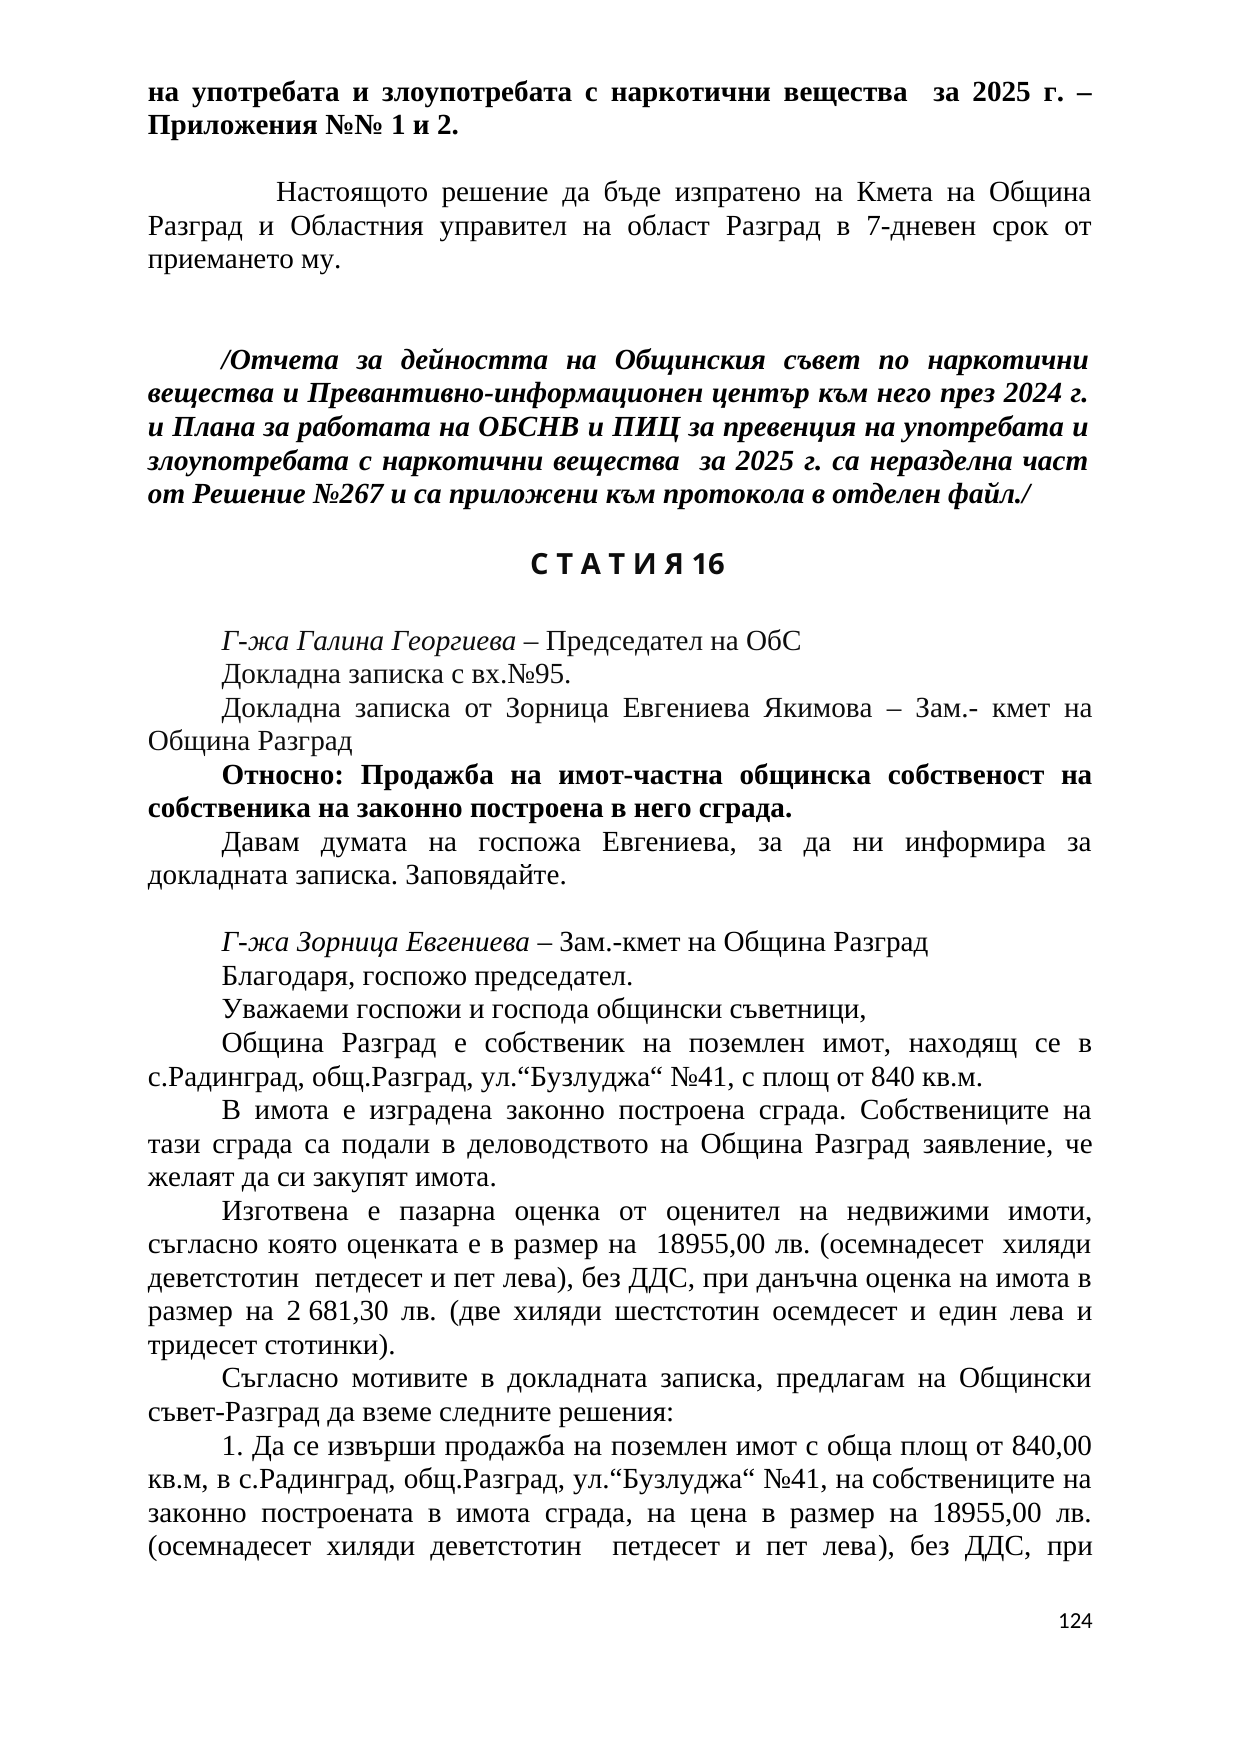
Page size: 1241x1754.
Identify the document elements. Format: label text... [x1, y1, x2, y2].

text Община Разград е собственик на поземлен имот, находящ се в с.Радинград, общ.Разград, ул.“Бузлуджа“ №41, с площ от 840 кв.м. [148, 1025, 1093, 1092]
text Докладна записка от Зорница Евгениева Якимова – Зам.- кмет на Община Разград [148, 690, 1093, 757]
text /Отчета за дейността на Общинския съвет по наркотични вещества и Превантивно-информационен център към него през 2024 г. и Плана за работата на ОБСНВ и ПИЦ за превенция на употребата и злоупотребата с наркотични вещества за 2025 г. са неразделна част от Решение №267 и са приложени към протокола в отделен файл./ [148, 342, 1093, 510]
text Изготвена е пазарна оценка от оценител на недвижими имоти, съгласно която оценката е в размер на 18955,00 лв. (осемнадесет хиляди деветстотин петдесет и пет лева), без ДДС, при данъчна оценка на имота в размер на 2 681,30 лв. (две хиляди шестстотин осемдесет и един лева и тридесет стотинки). [148, 1193, 1093, 1361]
text В имота е изградена законно построена сграда. Собствениците на тази сграда са подали в деловодството на Община Разград заявление, че желаят да си закупят имота. [148, 1092, 1093, 1193]
text Настоящото решение да бъде изпратено на Кмета на Община Разград и Областния управител на област Разград в 7-дневен срок от приемането му. [148, 174, 1093, 275]
text Относно: Продажба на имот-частна общинска собственост на собственика на законно построена в него сграда. [148, 757, 1093, 824]
text Благодаря, госпожо председател. [148, 958, 1093, 992]
list на употребата и злоупотребата с наркотични вещества за 2025 г. – Приложения №№ 1 и 2. [148, 74, 1093, 141]
text С Т А Т И Я 16 [148, 543, 1093, 583]
text Уважаеми госпожи и господа общински съветници, [148, 992, 1093, 1025]
text Докладна записка с вх.№95. [148, 656, 1093, 690]
text Съгласно мотивите в докладната записка, предлагам на Общински съвет-Разград да вземе следните решения: [148, 1361, 1093, 1428]
text 1. Да се извърши продажба на поземлен имот с обща площ от 840,00 кв.м, в с.Радинград, общ.Разград, ул.“Бузлуджа“ №41, на собствениците на законно построената в имота сграда, на цена в размер на 18955,00 лв. (осемнадесет хиляди деветстотин петдесет и пет лева), без ДДС, при [148, 1428, 1093, 1562]
text Г-жа Галина Георгиева – Председател на ОбС [148, 623, 1093, 656]
text Давам думата на госпожа Евгениева, за да ни информира за докладната записка. Заповядайте. [148, 824, 1093, 891]
text Г-жа Зорница Евгениева – Зам.-кмет на Община Разград [148, 924, 1093, 958]
